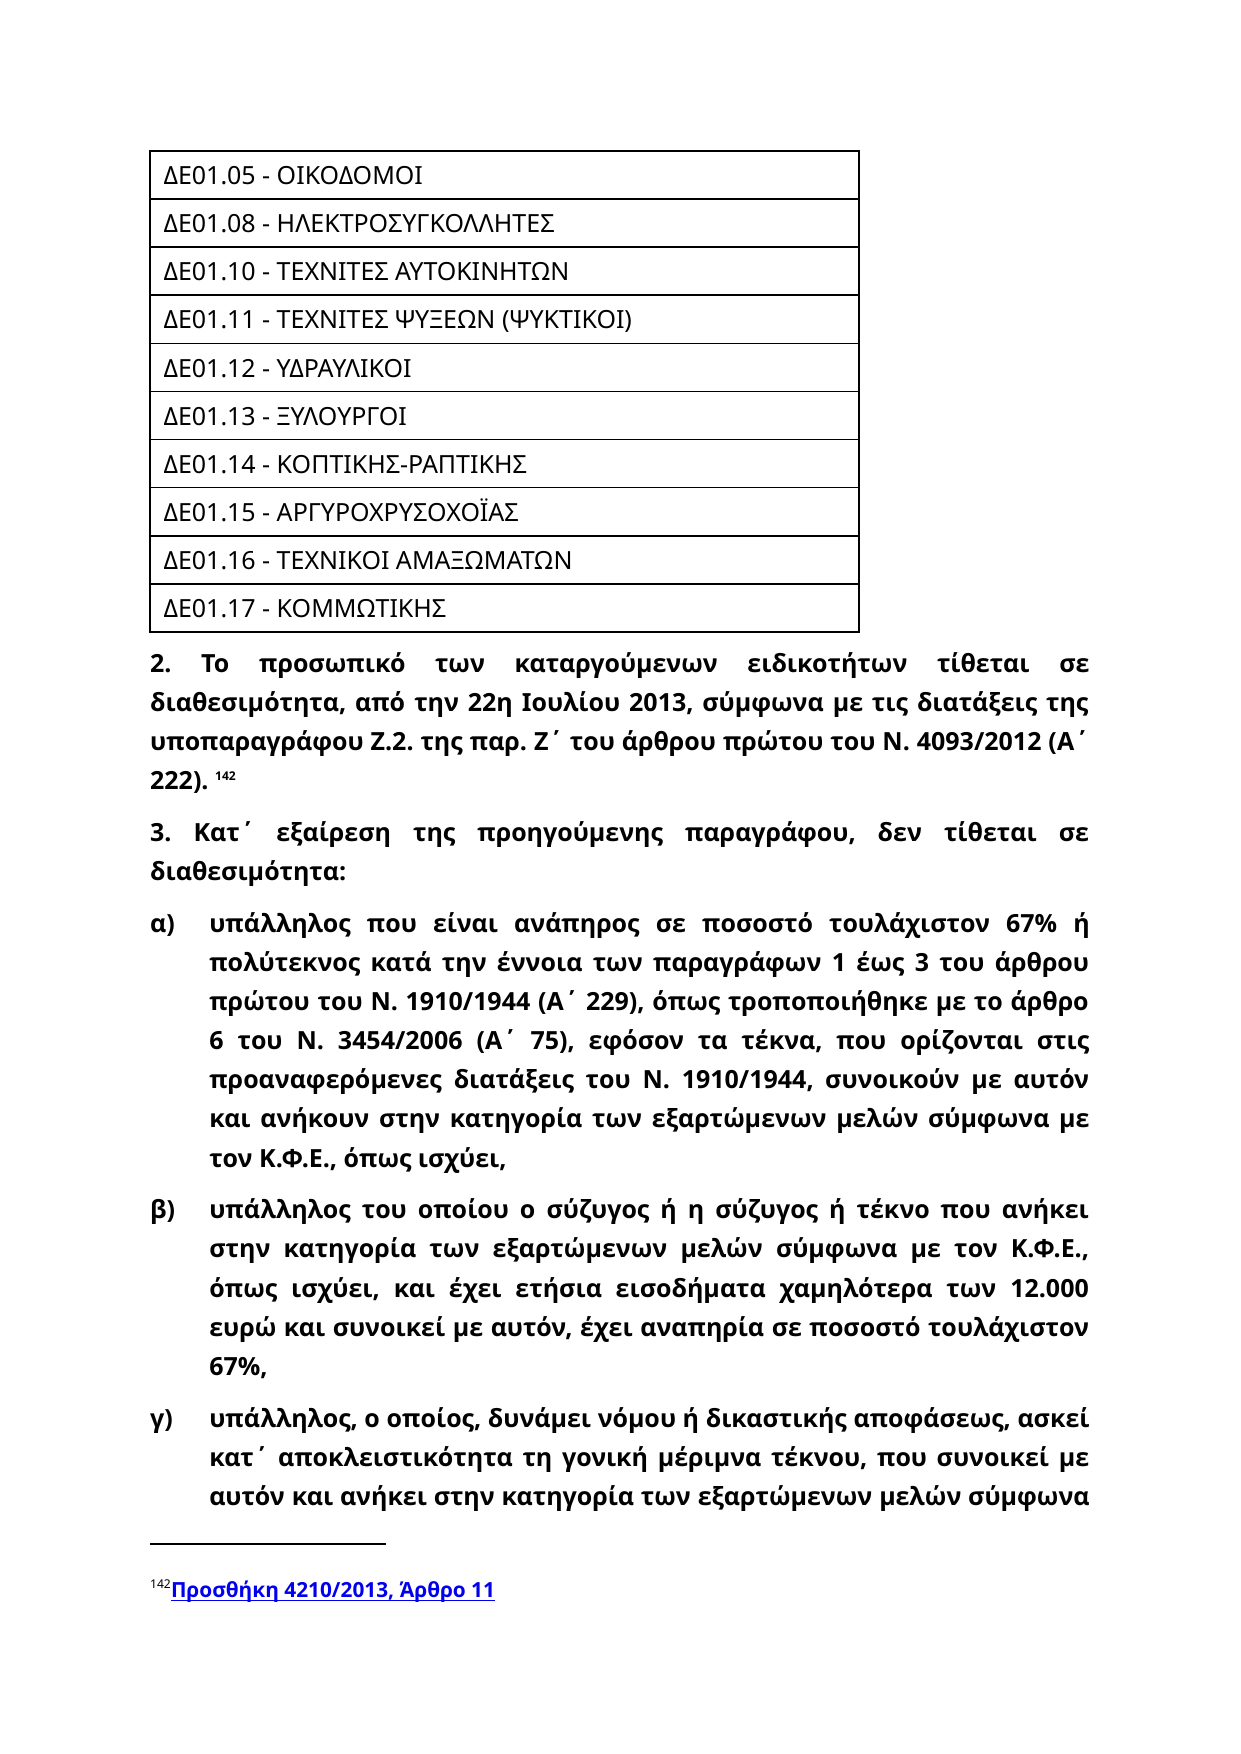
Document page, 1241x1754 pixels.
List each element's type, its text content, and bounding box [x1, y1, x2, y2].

table_cell ΔΕ01.14 - ΚΟΠΤΙΚΗΣ-ΡΑΠΤΙΚΗΣ [151, 440, 858, 487]
text 3. Κατ΄ εξαίρεση της προηγούμενης παραγράφου, δεν τίθεται σε διαθεσιμότητα: [150, 814, 1090, 888]
table_cell ΔΕ01.13 - ΞΥΛΟΥΡΓΟΙ [151, 392, 858, 439]
table_cell ΔΕ01.16 - ΤΕΧΝΙΚΟΙ ΑΜΑΞΩΜΑΤΩΝ [151, 537, 858, 583]
table_cell ΔΕ01.11 - ΤΕΧΝΙΤΕΣ ΨΥΞΕΩΝ (ΨΥΚΤΙΚΟΙ) [151, 296, 858, 342]
table_cell ΔΕ01.08 - ΗΛΕΚΤΡΟΣΥΓΚΟΛΛΗΤΕΣ [151, 200, 858, 246]
table_cell ΔΕ01.15 - ΑΡΓΥΡΟΧΡΥΣΟΧΟΪΑΣ [151, 488, 858, 535]
list β) υπάλληλος του οποίου ο σύζυγος ή η σύζυγος ή τέκνο που ανήκει στην κατηγορία των εξαρτώμενων μελών σύμφωνα με τον Κ.Φ.Ε., όπως ισχύει, και έχει ετήσια εισοδήματα χαμηλότερα των 12.000 ευρώ και συνοικεί με αυτόν, έχει αναπηρία σε ποσοστό τουλάχιστον 67%, [150, 1192, 1090, 1383]
table_cell ΔΕ01.17 - ΚΟΜΜΩΤΙΚΗΣ [151, 585, 858, 631]
text Προσθήκη 4210/2013, Άρθρο 11 [150, 1576, 1090, 1604]
list γ) υπάλληλος, ο οποίος, δυνάμει νόμου ή δικαστικής αποφάσεως, ασκεί κατ΄ αποκλειστικότητα τη γονική μέριμνα τέκνου, που συνοικεί με αυτόν και ανήκει στην κατηγορία των εξαρτώμενων μελών σύμφωνα [150, 1400, 1090, 1513]
table_cell ΔΕ01.12 - ΥΔΡΑΥΛΙΚΟΙ [151, 344, 858, 391]
text 2. Το προσωπικό των καταργούμενων ειδικοτήτων τίθεται σε διαθεσιμότητα, από την 22η Ιουλίου 2013, σύμφωνα με τις διατάξεις της υποπαραγράφου Ζ.2. της παρ. Ζ΄ του άρθρου πρώτου του Ν. 4093/2012 (Α΄ 222). [150, 645, 1090, 797]
list α) υπάλληλος που είναι ανάπηρος σε ποσοστό τουλάχιστον 67% ή πολύτεκνος κατά την έννοια των παραγράφων 1 έως 3 του άρθρου πρώτου του Ν. 1910/1944 (Α΄ 229), όπως τροποποιήθηκε με το άρθρο 6 του Ν. 3454/2006 (Α΄ 75), εφόσον τα τέκνα, που ορίζονται στις προαναφερόμενες διατάξεις του Ν. 1910/1944, συνοικούν με αυτόν και ανήκουν στην κατηγορία των εξαρτώμενων μελών σύμφωνα με τον Κ.Φ.Ε., όπως ισχύει, [150, 905, 1090, 1174]
table_cell ΔΕ01.10 - ΤΕΧΝΙΤΕΣ ΑΥΤΟΚΙΝΗΤΩΝ [151, 248, 858, 294]
table_cell ΔΕ01.05 - ΟΙΚΟΔΟΜΟΙ [151, 152, 858, 198]
